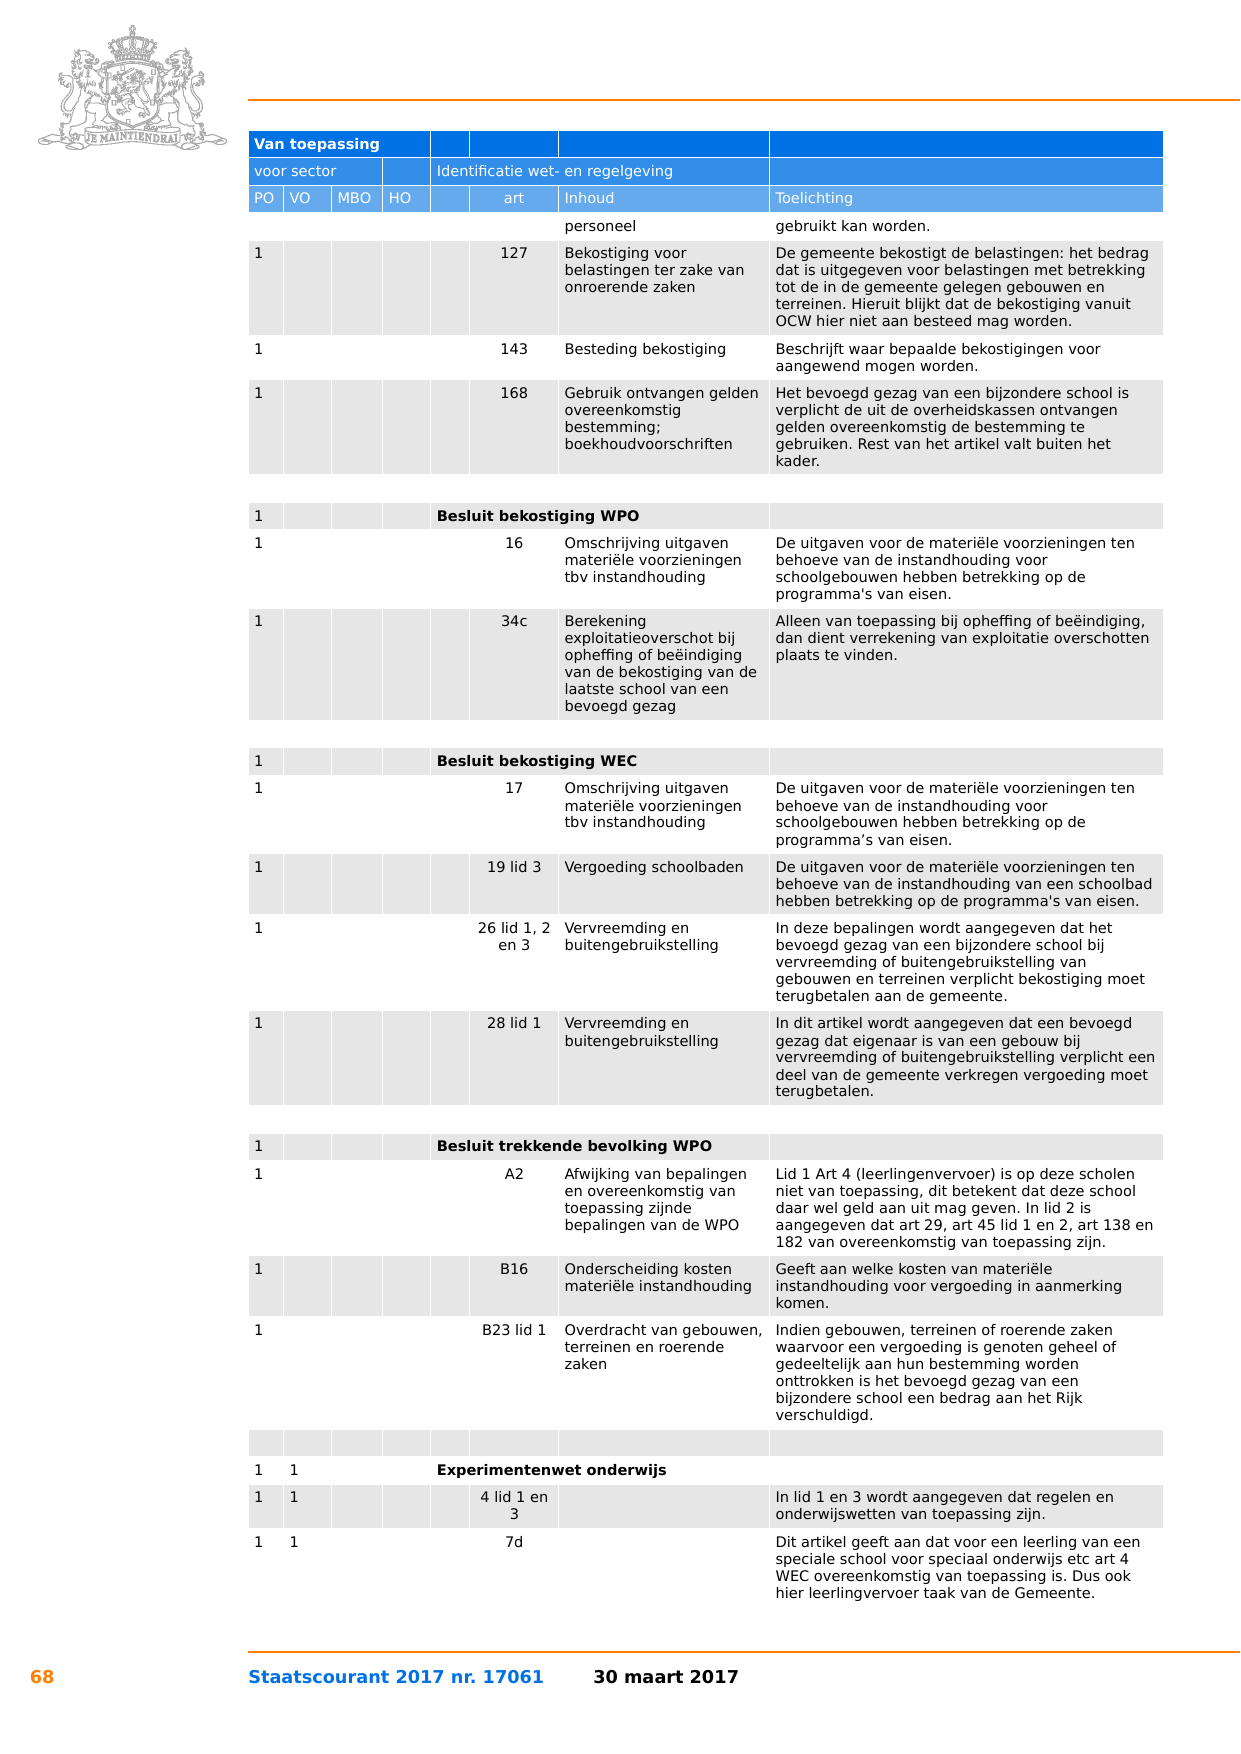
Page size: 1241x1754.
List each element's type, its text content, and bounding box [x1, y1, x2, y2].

table_cell [770, 721, 1163, 747]
table_cell [559, 1485, 769, 1528]
table_cell In dit artikel wordt aangegeven dat een bevoegd gezag dat eigenaar is van een gebouw bij vervreemding of buitengebruikstelling verplicht een deel van de gemeente verkregen vergoeding moet terugbetalen. [770, 1011, 1163, 1105]
table_cell 26 lid 1, 2 en 3 [470, 915, 558, 1010]
table_cell [431, 1485, 469, 1528]
table_cell [470, 1106, 558, 1132]
table_cell De uitgaven voor de materiële voorzieningen ten behoeve van de instandhouding voor schoolgebouwen hebben betrekking op de programma's van eisen. [770, 530, 1163, 608]
table_cell [770, 158, 1163, 185]
table_cell [770, 1106, 1163, 1132]
table_cell [383, 1161, 430, 1255]
table_cell [332, 1134, 382, 1160]
table_cell 1 [249, 1256, 283, 1316]
table_cell 1 [249, 241, 283, 335]
table_cell [431, 476, 469, 502]
table_cell Beschrijft waar bepaalde bekostigingen voor aangewend mogen worden. [770, 336, 1163, 379]
table_cell [284, 476, 331, 502]
table_cell [431, 1106, 469, 1132]
table_cell [284, 380, 331, 474]
table_cell [383, 609, 430, 720]
table_cell Inhoud [559, 186, 769, 212]
table_cell 17 [470, 776, 558, 853]
table_cell [383, 776, 430, 853]
table_cell Vergoeding schoolbaden [559, 854, 769, 914]
table_cell [332, 530, 382, 608]
table_cell [383, 1134, 430, 1160]
table_cell Besluit trekkende bevolking WPO [431, 1134, 769, 1160]
table_cell [332, 1256, 382, 1316]
table_cell Identificatie wet- en regelgeving [431, 158, 769, 185]
table_cell [383, 241, 430, 335]
table_cell [470, 213, 558, 239]
table_cell 16 [470, 530, 558, 608]
table_cell [383, 213, 430, 239]
table_cell [284, 854, 331, 914]
table_cell [249, 721, 283, 747]
table_cell Vervreemding en buitengebruikstelling [559, 1011, 769, 1105]
table_cell [431, 1161, 469, 1255]
table_cell [770, 748, 1163, 775]
table_cell [383, 530, 430, 608]
table_cell [770, 1457, 1163, 1483]
table_cell [470, 721, 558, 747]
table_cell [559, 1430, 769, 1456]
table_cell [332, 476, 382, 502]
table_cell [284, 1134, 331, 1160]
table_cell [431, 776, 469, 853]
table_cell [431, 1256, 469, 1316]
table_header Van toepassing [249, 131, 430, 157]
table_cell 1 [249, 530, 283, 608]
table_cell personeel [559, 213, 769, 239]
table_cell [559, 476, 769, 502]
table_cell 168 [470, 380, 558, 474]
table_cell Lid 1 Art 4 (leerlingenvervoer) is op deze scholen niet van toepassing, dit betekent dat deze school daar wel geld aan uit mag geven. In lid 2 is aangegeven dat art 29, art 45 lid 1 en 2, art 138 en 182 van overeenkomstig van toepassing zijn. [770, 1161, 1163, 1255]
table_cell Besluit bekostiging WEC [431, 748, 769, 775]
table_cell Onderscheiding kosten materiële instandhouding [559, 1256, 769, 1316]
table_cell [431, 915, 469, 1010]
table_cell [332, 1457, 382, 1483]
table_cell 1 [284, 1529, 331, 1606]
table_cell 7d [470, 1529, 558, 1606]
table_cell Omschrijving uitgaven materiële voorzieningen tbv instandhouding [559, 776, 769, 853]
table_cell [383, 1457, 430, 1483]
table_cell [470, 476, 558, 502]
table_cell [383, 1106, 430, 1132]
table_cell [284, 241, 331, 335]
table_cell 1 [249, 748, 283, 775]
table_cell [383, 915, 430, 1010]
table_cell [249, 1106, 283, 1132]
table_cell [383, 336, 430, 379]
table_cell [383, 1430, 430, 1456]
table_cell [332, 721, 382, 747]
table_cell Experimentenwet onderwijs [431, 1457, 769, 1483]
table_cell [383, 503, 430, 529]
table_cell [332, 915, 382, 1010]
table_cell In deze bepalingen wordt aangegeven dat het bevoegd gezag van een bijzondere school bij vervreemding of buitengebruikstelling van gebouwen en terreinen verplicht bekostiging moet terugbetalen aan de gemeente. [770, 915, 1163, 1010]
table_cell [332, 503, 382, 529]
table_cell In lid 1 en 3 wordt aangegeven dat regelen en onderwijswetten van toepassing zijn. [770, 1485, 1163, 1528]
table_cell [770, 476, 1163, 502]
table_cell 1 [249, 336, 283, 379]
table_cell 1 [249, 776, 283, 853]
table_cell [431, 1529, 469, 1606]
table_cell [332, 609, 382, 720]
table_cell MBO [332, 186, 382, 212]
table_cell [284, 1106, 331, 1132]
table_cell 19 lid 3 [470, 854, 558, 914]
table_cell gebruikt kan worden. [770, 213, 1163, 239]
table_cell [332, 241, 382, 335]
table_cell [284, 915, 331, 1010]
table_cell [383, 854, 430, 914]
table_cell [559, 1106, 769, 1132]
table_cell 1 [249, 609, 283, 720]
table_cell [431, 1430, 469, 1456]
table_cell De uitgaven voor de materiële voorzieningen ten behoeve van de instandhouding voor schoolgebouwen hebben betrekking op de programma’s van eisen. [770, 776, 1163, 853]
table_cell Toelichting [770, 186, 1163, 212]
table_cell [431, 609, 469, 720]
table_cell Berekening exploitatieoverschot bij opheffing of beëindiging van de bekostiging van de laatste school van een bevoegd gezag [559, 609, 769, 720]
table_cell HO [383, 186, 430, 212]
table_cell [284, 748, 331, 775]
table_cell [431, 213, 469, 239]
table_cell [383, 1529, 430, 1606]
table_cell 1 [249, 915, 283, 1010]
table_cell [383, 158, 430, 185]
table_cell [332, 213, 382, 239]
table_cell B16 [470, 1256, 558, 1316]
table_cell Overdracht van gebouwen, terreinen en roerende zaken [559, 1318, 769, 1429]
picture [38, 25, 227, 150]
table_cell [431, 854, 469, 914]
table_cell 143 [470, 336, 558, 379]
table_cell Vervreemding en buitengebruikstelling [559, 915, 769, 1010]
table_cell [431, 1011, 469, 1105]
table_cell [383, 748, 430, 775]
table_cell [284, 1011, 331, 1105]
table_cell [284, 1318, 331, 1429]
table_cell [383, 1485, 430, 1528]
table_cell [431, 186, 469, 212]
table_cell VO [284, 186, 331, 212]
table_cell [431, 380, 469, 474]
table_cell [431, 241, 469, 335]
table_cell [284, 609, 331, 720]
table_cell De gemeente bekostigt de belastingen: het bedrag dat is uitgegeven voor belastingen met betrekking tot de in de gemeente gelegen gebouwen en terreinen. Hieruit blijkt dat de bekostiging vanuit OCW hier niet aan besteed mag worden. [770, 241, 1163, 335]
table_cell Indien gebouwen, terreinen of roerende zaken waarvoor een vergoeding is genoten geheel of gedeeltelijk aan hun bestemming worden onttrokken is het bevoegd gezag van een bijzondere school een bedrag aan het Rijk verschuldigd. [770, 1318, 1163, 1429]
table_cell Bekostiging voor belastingen ter zake van onroerende zaken [559, 241, 769, 335]
table_cell [284, 776, 331, 853]
table_cell 1 [249, 1529, 283, 1606]
table_cell 1 [284, 1457, 331, 1483]
table_header [559, 131, 769, 157]
table_cell 1 [249, 854, 283, 914]
table_cell PO [249, 186, 283, 212]
table_cell 1 [249, 1485, 283, 1528]
table_cell 28 lid 1 [470, 1011, 558, 1105]
table_cell [332, 748, 382, 775]
table_cell 1 [249, 1161, 283, 1255]
table_header [770, 131, 1163, 157]
table_cell [249, 476, 283, 502]
table_cell [332, 854, 382, 914]
table_cell [249, 213, 283, 239]
table_cell [332, 336, 382, 379]
table_cell A2 [470, 1161, 558, 1255]
table_header [470, 131, 558, 157]
table_cell 127 [470, 241, 558, 335]
table_cell Besteding bekostiging [559, 336, 769, 379]
table_cell 4 lid 1 en 3 [470, 1485, 558, 1528]
table_cell [332, 1161, 382, 1255]
table_cell [770, 1134, 1163, 1160]
table_cell [470, 1430, 558, 1456]
table_cell [770, 503, 1163, 529]
table_cell [431, 1318, 469, 1429]
table_cell [770, 1430, 1163, 1456]
table_cell [332, 776, 382, 853]
table_cell [284, 530, 331, 608]
table_cell [284, 336, 331, 379]
table_cell 1 [249, 1011, 283, 1105]
table_cell [284, 503, 331, 529]
table_cell [559, 1529, 769, 1606]
table_cell [383, 1318, 430, 1429]
table_cell voor sector [249, 158, 382, 185]
table_cell 34c [470, 609, 558, 720]
table_cell [431, 721, 469, 747]
table_cell Omschrijving uitgaven materiële voorzieningen tbv instandhouding [559, 530, 769, 608]
table_cell 1 [249, 380, 283, 474]
table_cell Alleen van toepassing bij opheffing of beëindiging, dan dient verrekening van exploitatie overschotten plaats te vinden. [770, 609, 1163, 720]
table_cell De uitgaven voor de materiële voorzieningen ten behoeve van de instandhouding van een schoolbad hebben betrekking op de programma's van eisen. [770, 854, 1163, 914]
table_cell Geeft aan welke kosten van materiële instandhouding voor vergoeding in aanmerking komen. [770, 1256, 1163, 1316]
table_cell [431, 336, 469, 379]
table_cell [249, 1430, 283, 1456]
table_header [431, 131, 469, 157]
table_cell [383, 1011, 430, 1105]
table_cell [383, 380, 430, 474]
table_cell Besluit bekostiging WPO [431, 503, 769, 529]
table_cell B23 lid 1 [470, 1318, 558, 1429]
table_cell Afwijking van bepalingen en overeenkomstig van toepassing zijnde bepalingen van de WPO [559, 1161, 769, 1255]
table_cell [284, 1430, 331, 1456]
table_cell Gebruik ontvangen gelden overeenkomstig bestemming; boekhoudvoorschriften [559, 380, 769, 474]
table_cell [284, 1256, 331, 1316]
table_cell [284, 721, 331, 747]
table_cell [332, 1318, 382, 1429]
table_cell [332, 1011, 382, 1105]
table_cell [559, 721, 769, 747]
table_cell [284, 1161, 331, 1255]
table_cell 1 [249, 1457, 283, 1483]
table_cell Het bevoegd gezag van een bijzondere school is verplicht de uit de overheidskassen ontvangen gelden overeenkomstig de bestemming te gebruiken. Rest van het artikel valt buiten het kader. [770, 380, 1163, 474]
table_cell [332, 1430, 382, 1456]
table_cell [431, 530, 469, 608]
table_cell [383, 476, 430, 502]
table_cell 1 [284, 1485, 331, 1528]
table_cell 1 [249, 1134, 283, 1160]
table_cell [383, 1256, 430, 1316]
table_cell [332, 380, 382, 474]
table_cell 1 [249, 1318, 283, 1429]
table_cell [332, 1485, 382, 1528]
table_cell 1 [249, 503, 283, 529]
table_cell [332, 1529, 382, 1606]
table_cell [284, 213, 331, 239]
table_cell Dit artikel geeft aan dat voor een leerling van een speciale school voor speciaal onderwijs etc art 4 WEC overeenkomstig van toepassing is. Dus ook hier leerlingvervoer taak van de Gemeente. [770, 1529, 1163, 1606]
table_cell [332, 1106, 382, 1132]
table_cell [383, 721, 430, 747]
table_cell art [470, 186, 558, 212]
